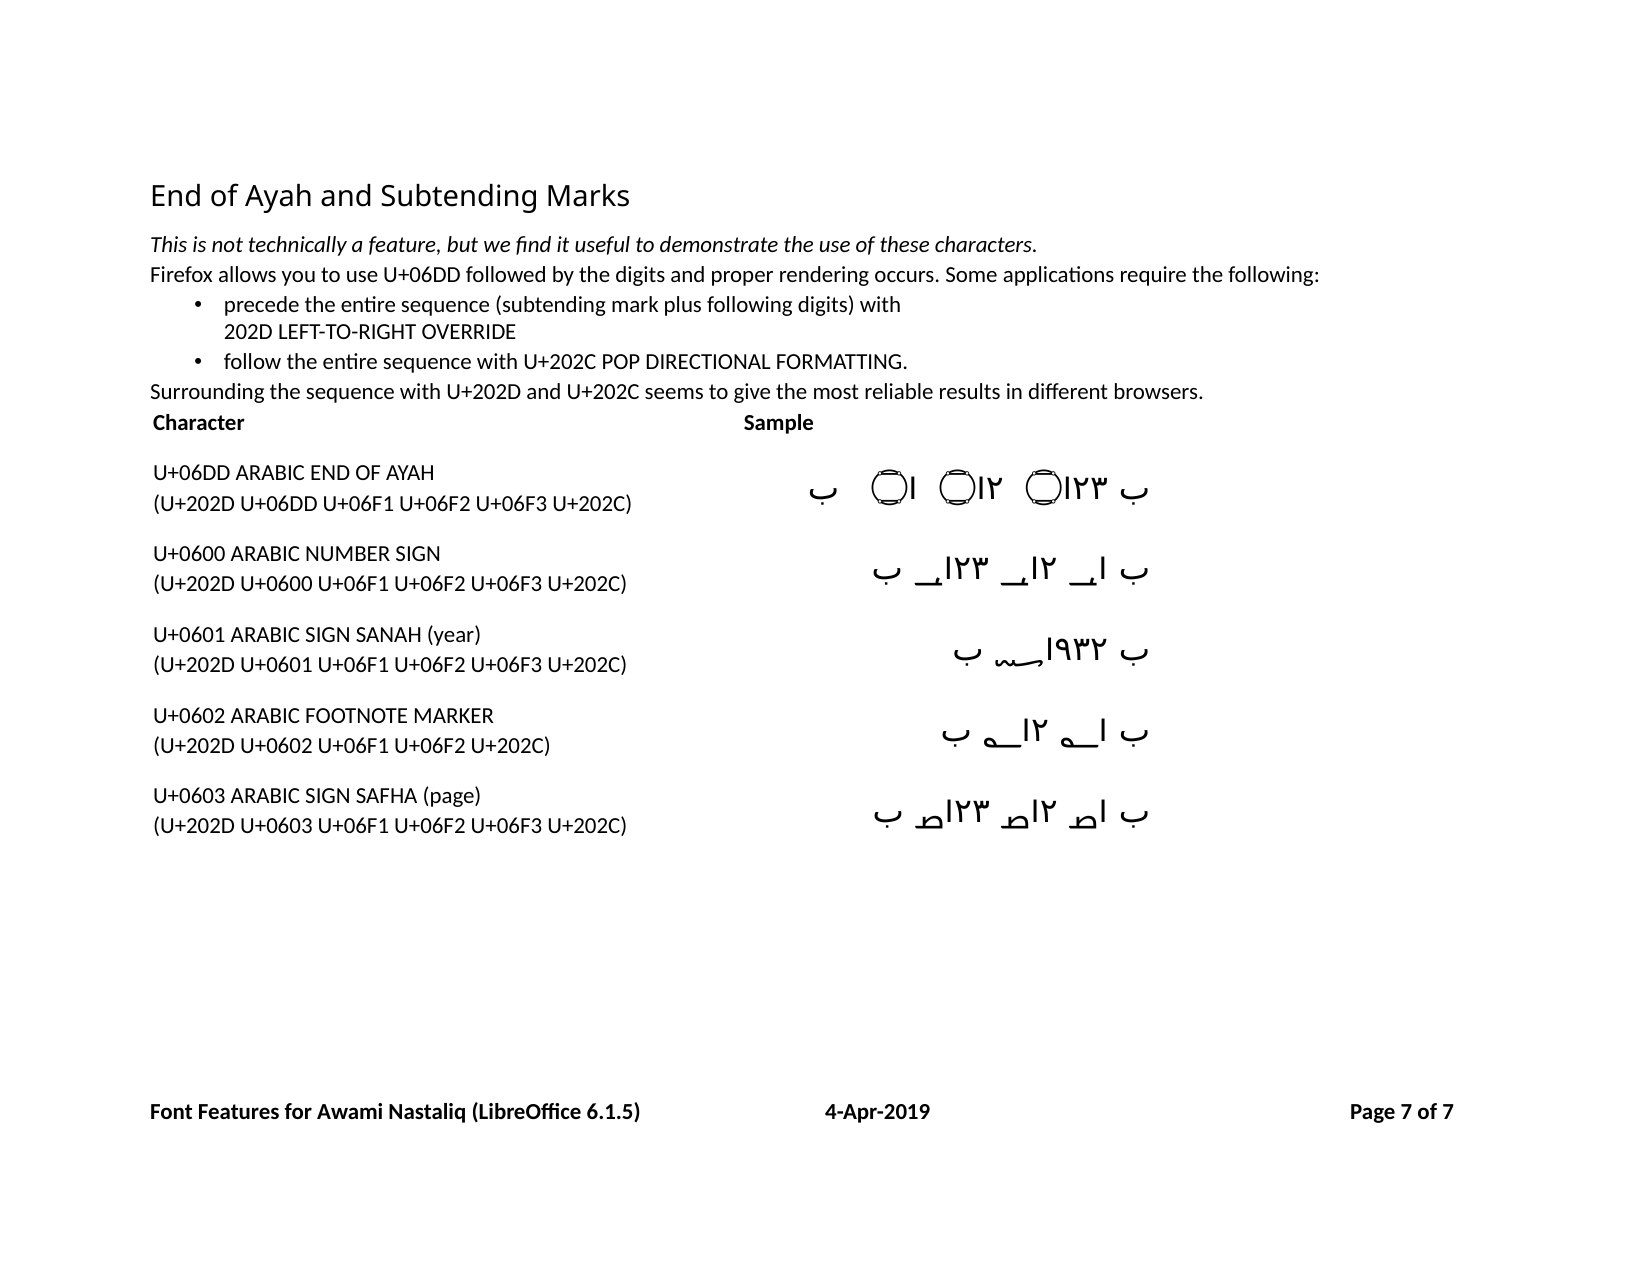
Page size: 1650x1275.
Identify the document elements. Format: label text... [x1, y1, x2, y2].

text Surrounding the sequence with U+202D and U+202C seems to give the most reliable results in different browsers. [150, 377, 1500, 405]
text Firefox allows you to use U+06DD followed by the digits and proper rendering occurs. Some applications require the following: [150, 260, 1500, 288]
table_cell U+0602 ARABIC FOOTNOTE MARKER (U+202D U+0602 U+06F1 U+06F2 U+202C) [150, 698, 741, 778]
table_cell U+06DD ARABIC END OF AYAH (U+202D U+06DD U+06F1 U+06F2 U+06F3 U+202C) [150, 456, 741, 536]
table_cell ب ‭؂۱۲‬ ‭؂۱‬ ب [741, 698, 1153, 778]
text This is not technically a feature, but we find it useful to demonstrate the use of these characters. [150, 230, 1500, 258]
table_header Sample [741, 405, 1153, 456]
table_cell ب ‭؁۱۹۳۲‬ ب [741, 617, 1153, 698]
table_cell ب ‭؃۱۲۳‬ ‭؃۱۲‬ ‭؃۱‬ ب [741, 779, 1153, 859]
subtitle End of Ayah and Subtending Marks [150, 175, 1500, 215]
table_cell U+0601 ARABIC SIGN SANAH (year) (U+202D U+0601 U+06F1 U+06F2 U+06F3 U+202C) [150, 617, 741, 698]
table_cell ب ‭۝۱‬ ‭۝۱۲‬ ‭۝۱۲۳‬ ب [741, 456, 1153, 536]
table_cell ب ‭؀۱۲۳‬ ‭؀۱۲‬ ‭؀۱‬ ب [741, 536, 1153, 617]
table_cell U+0603 ARABIC SIGN SAFHA (page) (U+202D U+0603 U+06F1 U+06F2 U+06F3 U+202C) [150, 779, 741, 859]
list follow the entire sequence with U+202C POP DIRECTIONAL FORMATTING. [194, 347, 1500, 375]
table_header Character [150, 405, 741, 456]
list precede the entire sequence (subtending mark plus following digits) with 202D LEFT-TO-RIGHT OVERRIDE [194, 290, 1500, 346]
table_cell U+0600 ARABIC NUMBER SIGN (U+202D U+0600 U+06F1 U+06F2 U+06F3 U+202C) [150, 536, 741, 617]
